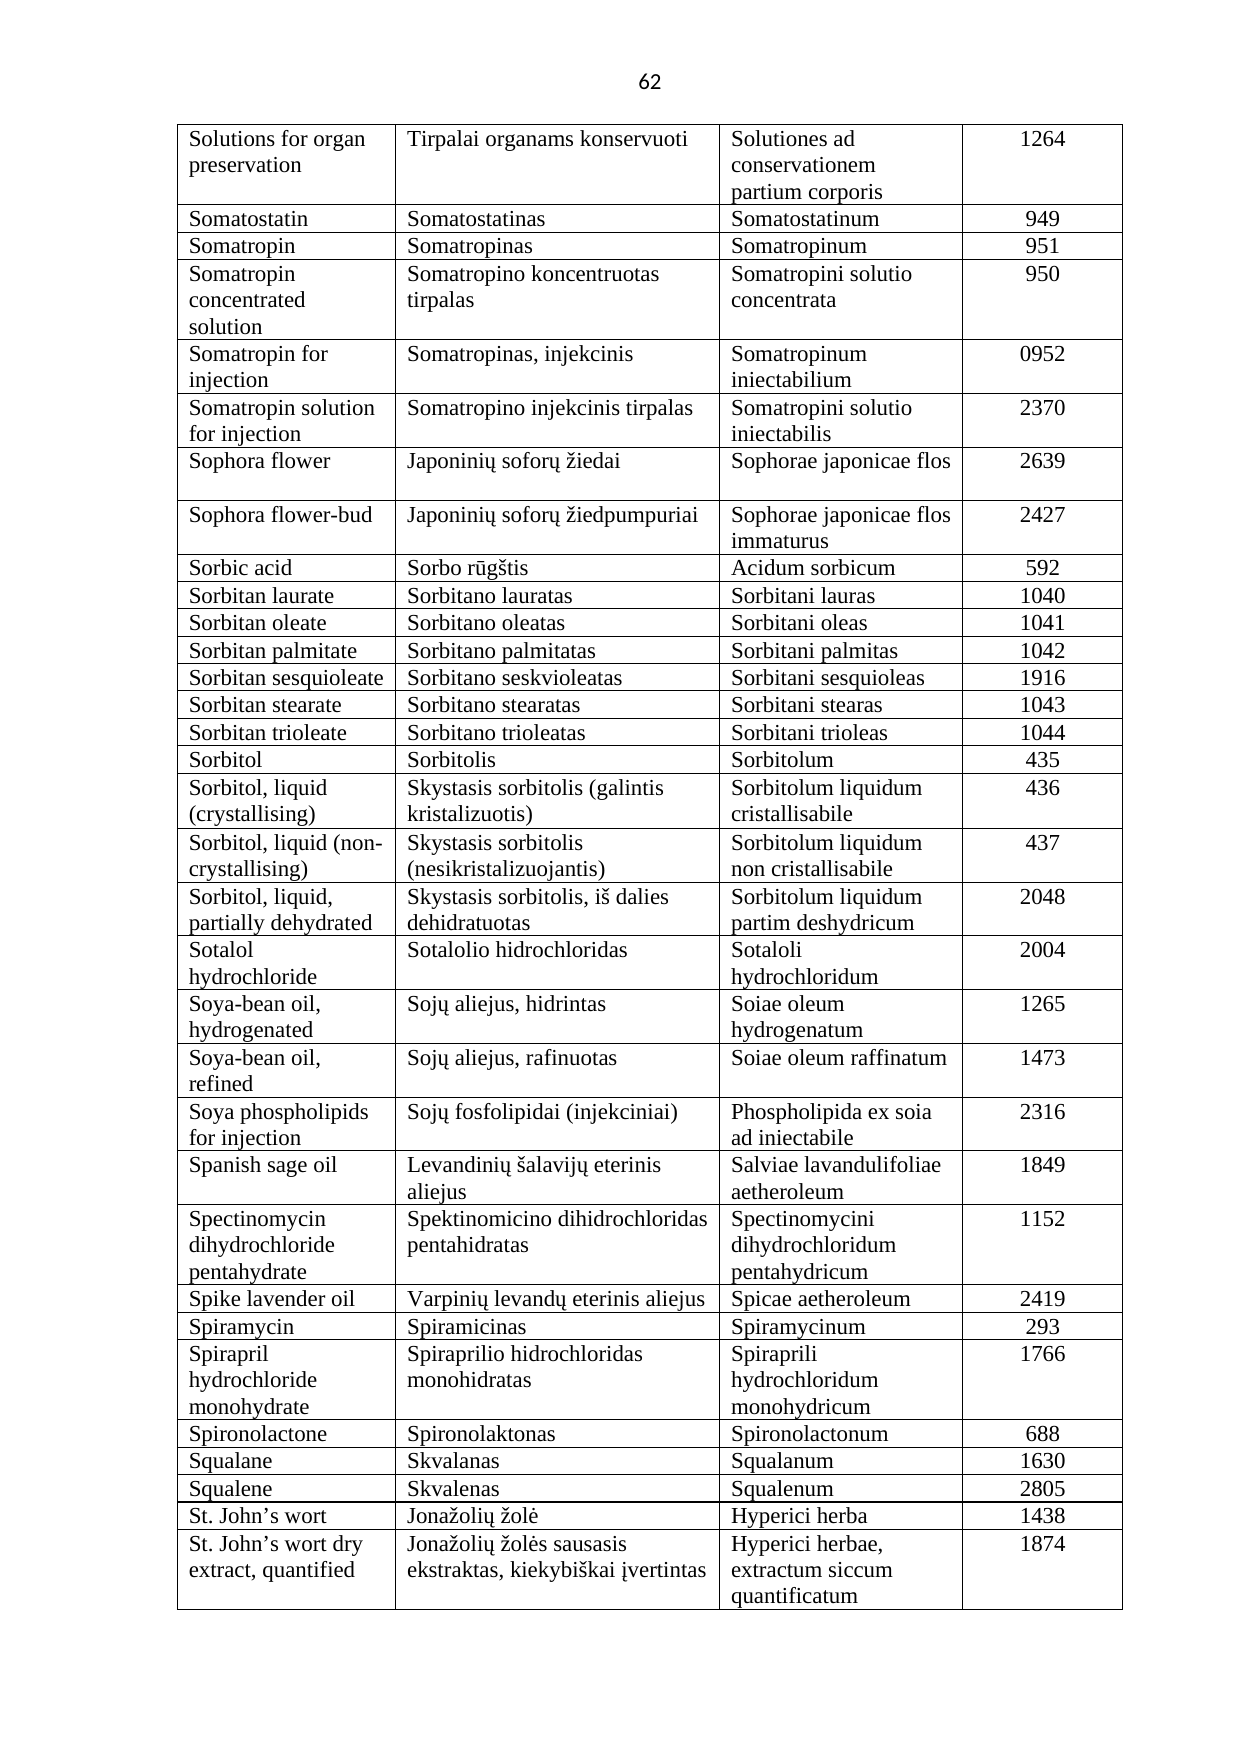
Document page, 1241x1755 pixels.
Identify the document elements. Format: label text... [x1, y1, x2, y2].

table_cell 1849 [963, 1151, 1122, 1204]
table_cell Squalene [178, 1475, 395, 1501]
table_cell 2419 [963, 1285, 1122, 1312]
table_cell Sorbo rūgštis [396, 555, 719, 581]
table_cell Spiramycin [178, 1313, 395, 1339]
table_cell Sorbitolum liquidum partim deshydricum [720, 883, 962, 935]
table_cell Spike lavender oil [178, 1285, 395, 1312]
table_cell Soya phospholipids for injection [178, 1098, 395, 1150]
table_cell Somatostatin [178, 205, 395, 232]
table_cell Sophorae japonicae flos [720, 448, 962, 500]
table_cell 2427 [963, 501, 1122, 553]
table_cell 0952 [963, 340, 1122, 393]
table_cell Varpinių levandų eterinis aliejus [396, 1285, 719, 1312]
table_cell Sorbitano oleatas [396, 609, 719, 636]
table_cell Somatropinas, injekcinis [396, 340, 719, 393]
table_cell Somatropin solution for injection [178, 394, 395, 447]
table_cell Soiae oleum raffinatum [720, 1044, 962, 1097]
table_cell Sorbitolis [396, 746, 719, 773]
table_cell Soya-bean oil, hydrogenated [178, 990, 395, 1043]
table_cell Spectinomycin dihydrochloride pentahydrate [178, 1205, 395, 1284]
table_cell Sorbitano seskvioleatas [396, 664, 719, 690]
table_cell Jonažolių žolės sausasis ekstraktas, kiekybiškai įvertintas [396, 1530, 719, 1609]
table_cell 592 [963, 555, 1122, 581]
table_cell Hyperici herba [720, 1503, 962, 1529]
table_cell Sojų aliejus, rafinuotas [396, 1044, 719, 1097]
table_cell Squalane [178, 1448, 395, 1474]
table_cell 1040 [963, 582, 1122, 608]
table_cell 1264 [963, 125, 1122, 204]
table_cell 435 [963, 746, 1122, 773]
table_cell St. John’s wort [178, 1503, 395, 1529]
table_cell Somatropinum iniectabilium [720, 340, 962, 393]
table_cell Sophorae japonicae flos immaturus [720, 501, 962, 553]
table_cell 951 [963, 233, 1122, 259]
table_cell Spanish sage oil [178, 1151, 395, 1204]
table_cell Japoninių soforų žiedpumpuriai [396, 501, 719, 553]
table_cell Sophora flower-bud [178, 501, 395, 553]
table_cell Sotalol hydrochloride [178, 936, 395, 989]
table_cell 1874 [963, 1530, 1122, 1609]
table_cell Japoninių soforų žiedai [396, 448, 719, 500]
table_cell Sorbitol [178, 746, 395, 773]
table_cell Jonažolių žolė [396, 1503, 719, 1529]
table_cell Skystasis sorbitolis, iš dalies dehidratuotas [396, 883, 719, 935]
table_cell Sorbitani sesquioleas [720, 664, 962, 690]
table_cell Somatropini solutio iniectabilis [720, 394, 962, 447]
table_cell Sotalolio hidrochloridas [396, 936, 719, 989]
table_cell 2004 [963, 936, 1122, 989]
table_cell Sorbitano stearatas [396, 691, 719, 718]
table_cell 2805 [963, 1475, 1122, 1501]
table_cell Sorbitol, liquid, partially dehydrated [178, 883, 395, 935]
table_cell 293 [963, 1313, 1122, 1339]
table_cell Sorbitolum liquidum non cristallisabile [720, 829, 962, 882]
table_cell Tirpalai organams konservuoti [396, 125, 719, 204]
table_cell Sorbitol, liquid (non-crystallising) [178, 829, 395, 882]
table_cell Somatropini solutio concentrata [720, 260, 962, 339]
table_cell Somatropin [178, 233, 395, 259]
table_cell 1042 [963, 637, 1122, 663]
table_cell Sorbitan laurate [178, 582, 395, 608]
table_cell Spironolaktonas [396, 1420, 719, 1447]
table_cell Sorbitani trioleas [720, 719, 962, 745]
table_cell Squalenum [720, 1475, 962, 1501]
table_cell Sotaloli hydrochloridum [720, 936, 962, 989]
table_cell Spicae aetheroleum [720, 1285, 962, 1312]
table_cell Spiramycinum [720, 1313, 962, 1339]
table_cell Spiraprilio hidrochloridas monohidratas [396, 1340, 719, 1419]
table_cell Sorbic acid [178, 555, 395, 581]
table_cell Somatropinum [720, 233, 962, 259]
table_cell Somatropin concentrated solution [178, 260, 395, 339]
table_cell 1041 [963, 609, 1122, 636]
table_cell Somatropino koncentruotas tirpalas [396, 260, 719, 339]
table_cell 2048 [963, 883, 1122, 935]
table_cell 1473 [963, 1044, 1122, 1097]
table_cell Sojų fosfolipidai (injekciniai) [396, 1098, 719, 1150]
table_cell Sorbitani lauras [720, 582, 962, 608]
table_cell 950 [963, 260, 1122, 339]
table_cell Spirapril hydrochloride monohydrate [178, 1340, 395, 1419]
table_cell 949 [963, 205, 1122, 232]
table_cell Somatropinas [396, 233, 719, 259]
table_cell Spektinomicino dihidrochloridas pentahidratas [396, 1205, 719, 1284]
table_cell Somatropin for injection [178, 340, 395, 393]
table_cell Sorbitan trioleate [178, 719, 395, 745]
table_cell 1438 [963, 1503, 1122, 1529]
table_cell 1044 [963, 719, 1122, 745]
table_cell Sorbitani oleas [720, 609, 962, 636]
table_cell Sorbitan stearate [178, 691, 395, 718]
table_cell Spironolactonum [720, 1420, 962, 1447]
table_cell Sophora flower [178, 448, 395, 500]
table_cell 1916 [963, 664, 1122, 690]
table_cell Sorbitolum [720, 746, 962, 773]
table_cell Spiraprili hydrochloridum monohydricum [720, 1340, 962, 1419]
table_cell 688 [963, 1420, 1122, 1447]
table_cell Sorbitol, liquid (crystallising) [178, 774, 395, 828]
table_cell Skystasis sorbitolis (nesikristalizuojantis) [396, 829, 719, 882]
table_cell Squalanum [720, 1448, 962, 1474]
table_cell Skvalenas [396, 1475, 719, 1501]
table_cell Skvalanas [396, 1448, 719, 1474]
table_cell 436 [963, 774, 1122, 828]
table_cell Acidum sorbicum [720, 555, 962, 581]
table_cell Solutions for organ preservation [178, 125, 395, 204]
table_cell 2639 [963, 448, 1122, 500]
table_cell 2316 [963, 1098, 1122, 1150]
table_cell Spiramicinas [396, 1313, 719, 1339]
table_cell Sorbitano lauratas [396, 582, 719, 608]
table_cell Levandinių šalavijų eterinis aliejus [396, 1151, 719, 1204]
table_cell Sorbitan sesquioleate [178, 664, 395, 690]
table_cell Sorbitano palmitatas [396, 637, 719, 663]
table_cell Sorbitano trioleatas [396, 719, 719, 745]
table_cell Phospholipida ex soia ad iniectabile [720, 1098, 962, 1150]
table_cell Sorbitan palmitate [178, 637, 395, 663]
table_cell 437 [963, 829, 1122, 882]
table_cell St. John’s wort dry extract, quantified [178, 1530, 395, 1609]
table_cell 1152 [963, 1205, 1122, 1284]
table_cell 1265 [963, 990, 1122, 1043]
table_cell Spectinomycini dihydrochloridum pentahydricum [720, 1205, 962, 1284]
table_cell Solutiones ad conservationem partium corporis [720, 125, 962, 204]
table_cell Sorbitolum liquidum cristallisabile [720, 774, 962, 828]
table_cell 1630 [963, 1448, 1122, 1474]
table_cell Hyperici herbae, extractum siccum quantificatum [720, 1530, 962, 1609]
table_cell Somatostatinas [396, 205, 719, 232]
table_cell Sorbitani stearas [720, 691, 962, 718]
table_cell Somatropino injekcinis tirpalas [396, 394, 719, 447]
table_cell 2370 [963, 394, 1122, 447]
table_cell Sorbitan oleate [178, 609, 395, 636]
table_cell Somatostatinum [720, 205, 962, 232]
table_cell Soiae oleum hydrogenatum [720, 990, 962, 1043]
table_cell Salviae lavandulifoliae aetheroleum [720, 1151, 962, 1204]
table_cell Soya-bean oil, refined [178, 1044, 395, 1097]
table_cell Sorbitani palmitas [720, 637, 962, 663]
table_cell Skystasis sorbitolis (galintis kristalizuotis) [396, 774, 719, 828]
table_cell Sojų aliejus, hidrintas [396, 990, 719, 1043]
table_cell Spironolactone [178, 1420, 395, 1447]
table_cell 1043 [963, 691, 1122, 718]
table_cell 1766 [963, 1340, 1122, 1419]
